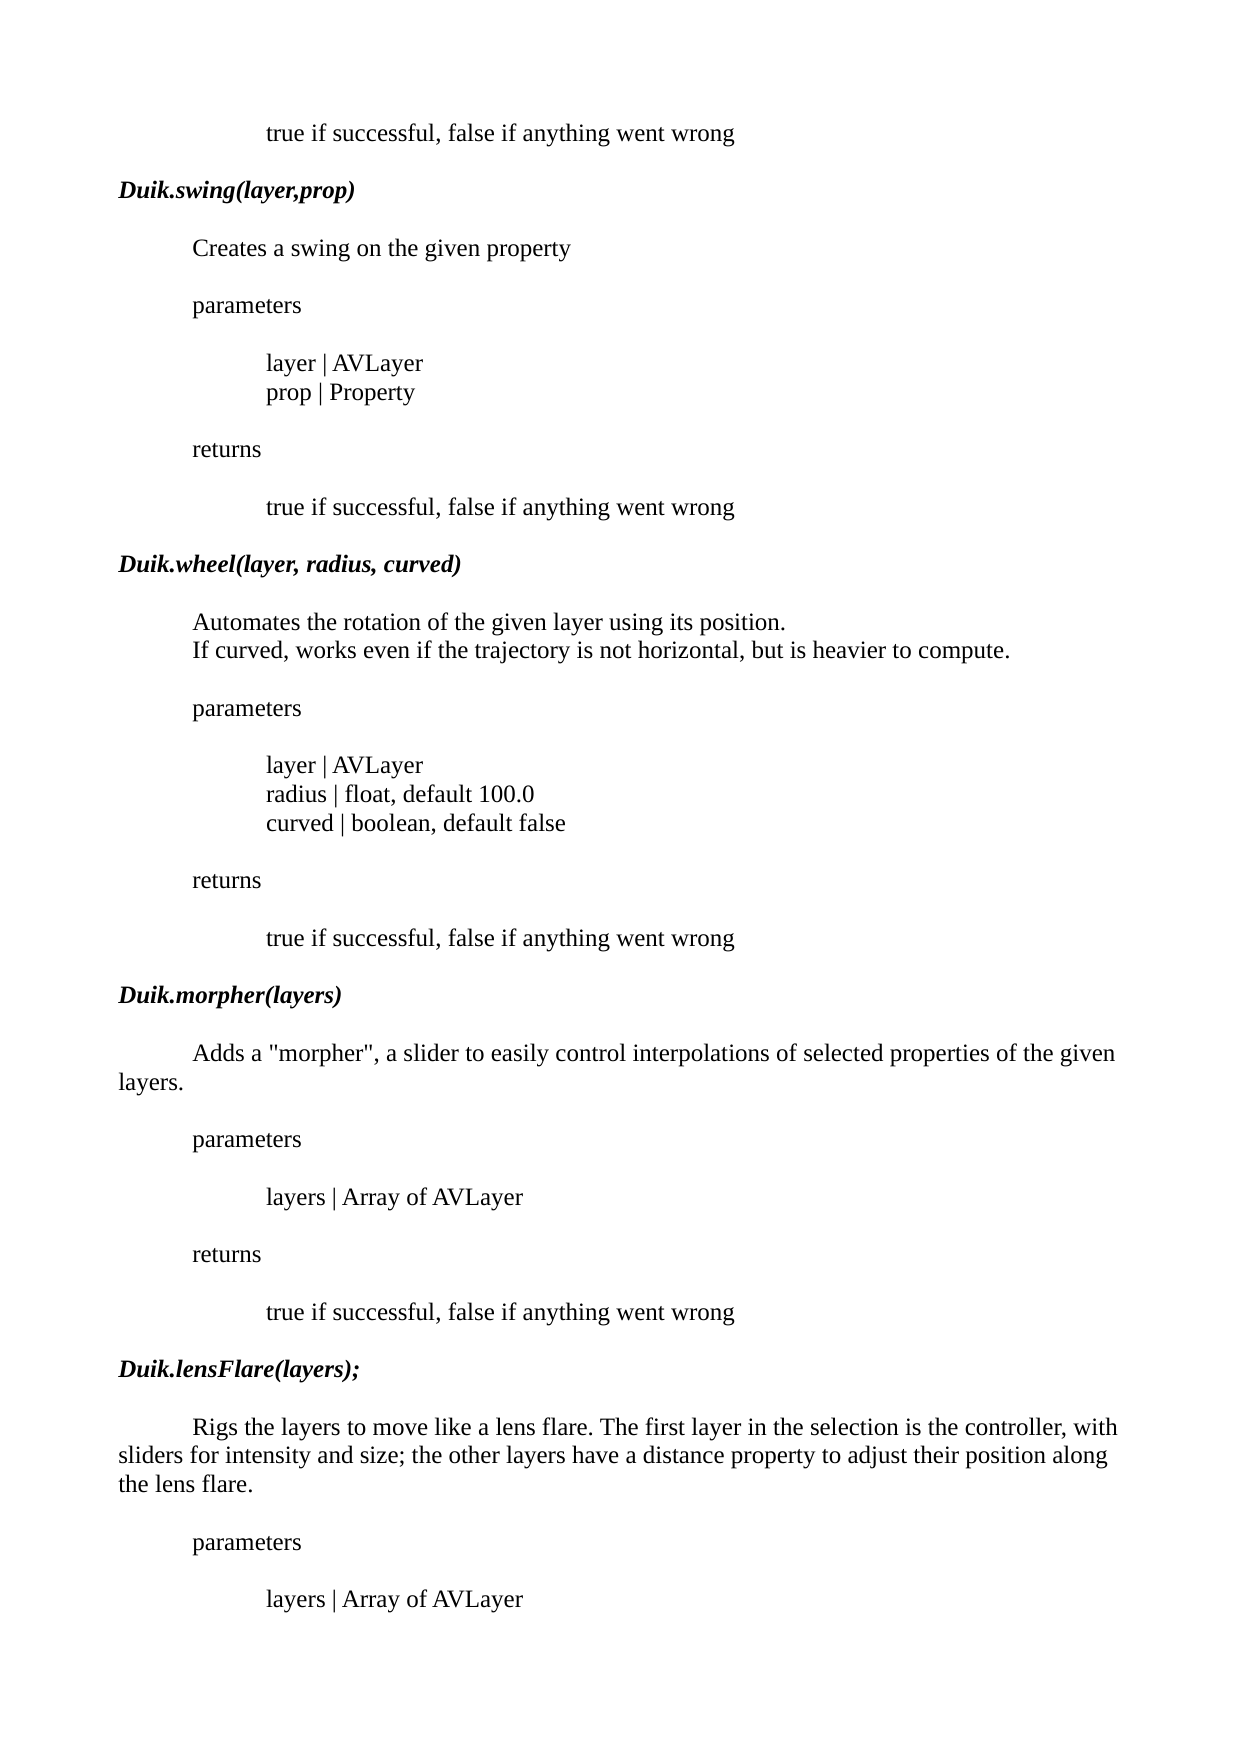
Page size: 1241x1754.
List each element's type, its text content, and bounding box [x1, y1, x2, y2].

text Adds a "morpher", a slider to easily control interpolations of selected properties of the given layers. [118, 1038, 1122, 1096]
text layers | Array of AVLayer [118, 1182, 1122, 1211]
text If curved, works even if the trajectory is not horizontal, but is heavier to compute. [118, 636, 1122, 664]
text true if successful, false if anything went wrong [118, 118, 1122, 147]
text parameters [118, 291, 1122, 319]
text layers | Array of AVLayer [118, 1584, 1122, 1613]
text Duik.swing(layer,prop) [118, 176, 1122, 204]
text Duik.morpher(layers) [118, 981, 1122, 1009]
text Duik.wheel(layer, radius, curved) [118, 549, 1122, 578]
text prop | Property [118, 377, 1122, 406]
text Duik.lensFlare(layers); [118, 1354, 1122, 1383]
text layer | AVLayer [118, 348, 1122, 377]
text layer | AVLayer [118, 751, 1122, 779]
text true if successful, false if anything went wrong [118, 1297, 1122, 1326]
text Automates the rotation of the given layer using its position. [118, 607, 1122, 636]
text returns [118, 866, 1122, 894]
text Creates a swing on the given property [118, 233, 1122, 262]
text true if successful, false if anything went wrong [118, 923, 1122, 952]
text radius | float, default 100.0 [118, 779, 1122, 808]
text parameters [118, 1124, 1122, 1153]
text curved | boolean, default false [118, 808, 1122, 837]
text Rigs the layers to move like a lens flare. The first layer in the selection is the controller, with sliders for intensity and size; the other layers have a distance property to adjust their position along the lens flare. [118, 1412, 1122, 1498]
text returns [118, 434, 1122, 463]
text parameters [118, 1527, 1122, 1556]
text parameters [118, 693, 1122, 722]
text true if successful, false if anything went wrong [118, 492, 1122, 521]
text returns [118, 1239, 1122, 1268]
